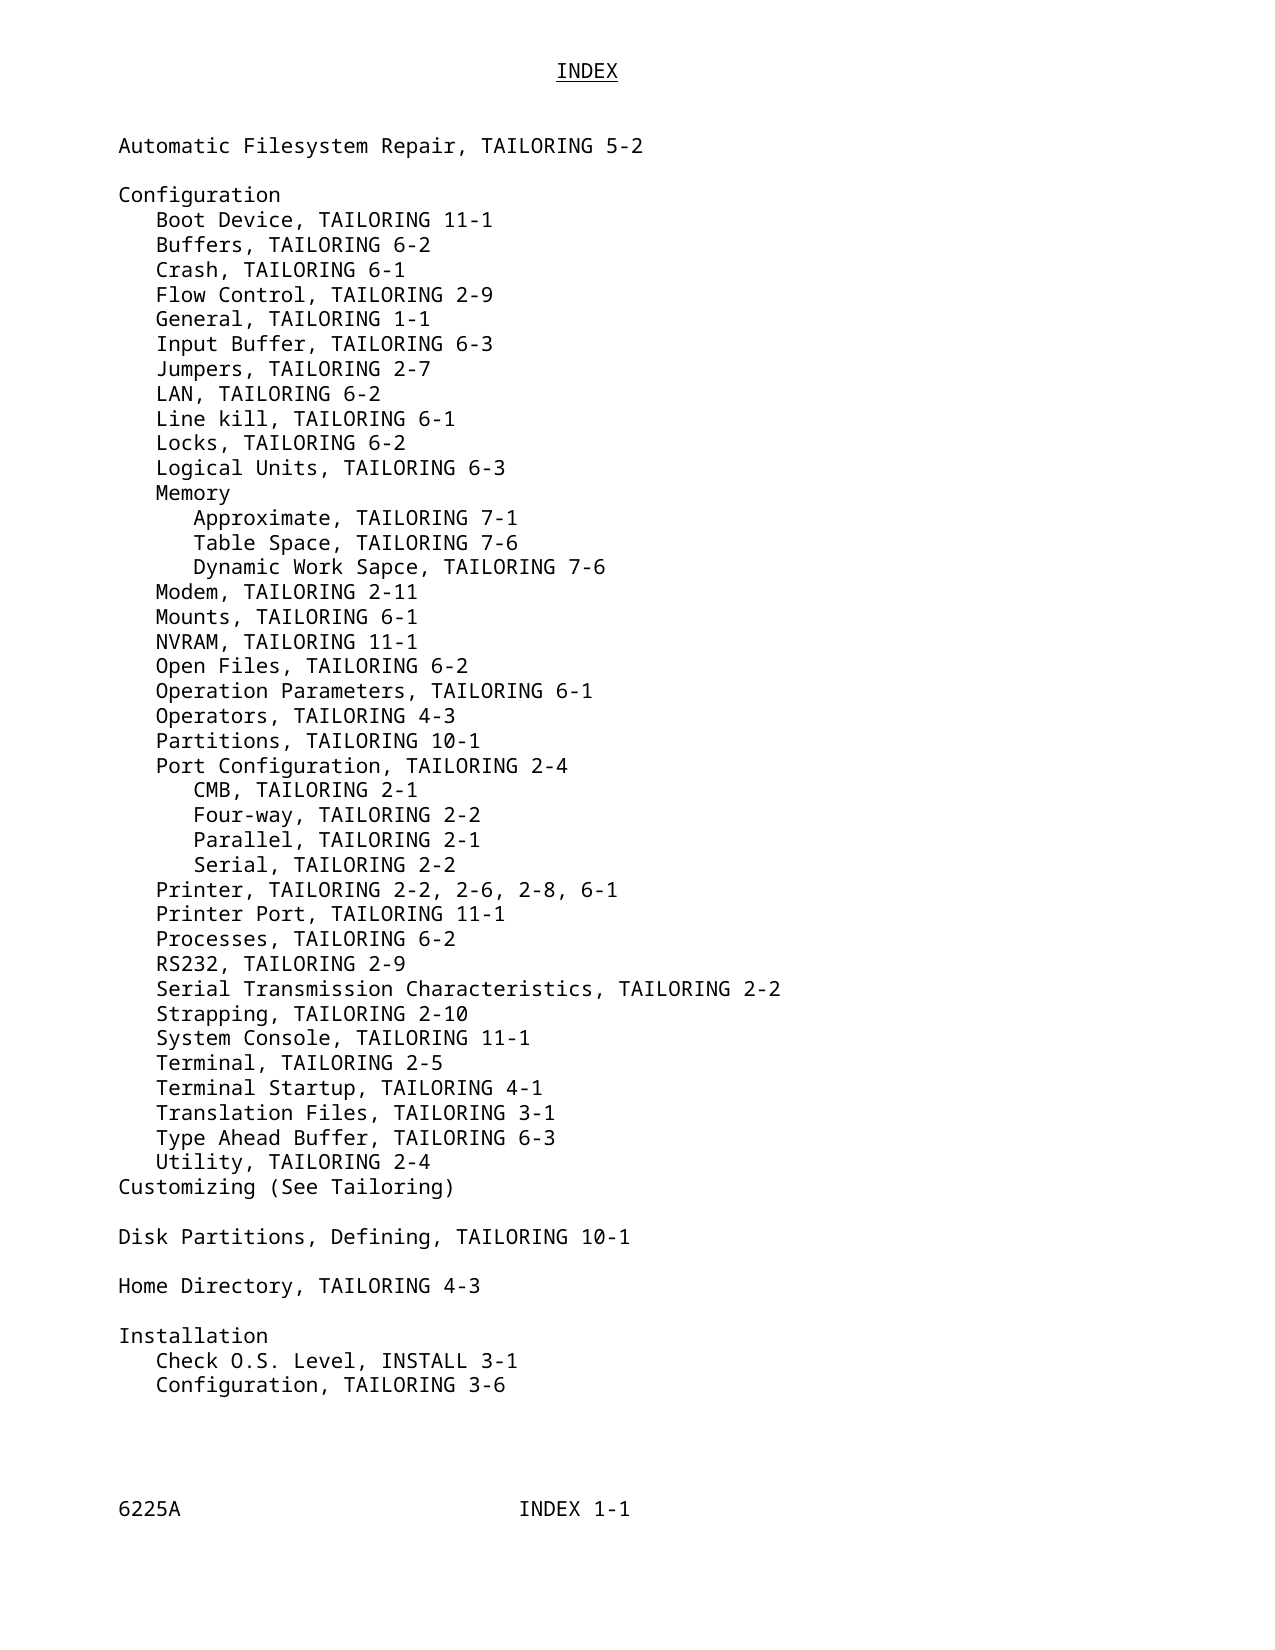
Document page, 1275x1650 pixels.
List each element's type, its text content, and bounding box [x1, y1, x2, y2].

text Translation Files, TAILORING 3-1 [118, 1100, 1145, 1125]
text Logical Units, TAILORING 6-3 [118, 456, 1145, 481]
text Approximate, TAILORING 7-1 [118, 505, 1145, 530]
text 6225A INDEX 1-1 [118, 1497, 1145, 1522]
text Four-way, TAILORING 2-2 [118, 803, 1145, 828]
text Memory [118, 481, 1145, 505]
text Modem, TAILORING 2-11 [118, 580, 1145, 604]
text Check O.S. Level, INSTALL 3-1 [118, 1348, 1145, 1373]
text Locks, TAILORING 6-2 [118, 431, 1145, 456]
text Home Directory, TAILORING 4-3 [118, 1274, 1145, 1299]
text NVRAM, TAILORING 11-1 [118, 629, 1145, 654]
text CMB, TAILORING 2-1 [118, 778, 1145, 803]
text Utility, TAILORING 2-4 [118, 1150, 1145, 1175]
text Jumpers, TAILORING 2-7 [118, 357, 1145, 381]
text Terminal, TAILORING 2-5 [118, 1051, 1145, 1076]
text System Console, TAILORING 11-1 [118, 1026, 1145, 1051]
text Flow Control, TAILORING 2-9 [118, 282, 1145, 307]
text Type Ahead Buffer, TAILORING 6-3 [118, 1125, 1145, 1150]
text Processes, TAILORING 6-2 [118, 927, 1145, 952]
text General, TAILORING 1-1 [118, 307, 1145, 332]
text Port Configuration, TAILORING 2-4 [118, 753, 1145, 778]
text Partitions, TAILORING 10-1 [118, 728, 1145, 753]
text Input Buffer, TAILORING 6-3 [118, 332, 1145, 357]
text Dynamic Work Sapce, TAILORING 7-6 [118, 555, 1145, 580]
text Parallel, TAILORING 2-1 [118, 828, 1145, 852]
text Automatic Filesystem Repair, TAILORING 5-2 [118, 133, 1145, 158]
text Configuration, TAILORING 3-6 [118, 1373, 1145, 1398]
text Configuration [118, 183, 1145, 208]
text Crash, TAILORING 6-1 [118, 257, 1145, 282]
text Line kill, TAILORING 6-1 [118, 406, 1145, 431]
text Strapping, TAILORING 2-10 [118, 1001, 1145, 1026]
text Printer, TAILORING 2-2, 2-6, 2-8, 6-1 [118, 877, 1145, 902]
text Buffers, TAILORING 6-2 [118, 233, 1145, 257]
text INDEX [118, 59, 1145, 84]
text Printer Port, TAILORING 11-1 [118, 902, 1145, 927]
text Table Space, TAILORING 7-6 [118, 530, 1145, 555]
text Open Files, TAILORING 6-2 [118, 654, 1145, 679]
text Disk Partitions, Defining, TAILORING 10-1 [118, 1224, 1145, 1249]
text Mounts, TAILORING 6-1 [118, 604, 1145, 629]
text Serial, TAILORING 2-2 [118, 852, 1145, 877]
text RS232, TAILORING 2-9 [118, 952, 1145, 976]
text Boot Device, TAILORING 11-1 [118, 208, 1145, 233]
text LAN, TAILORING 6-2 [118, 381, 1145, 406]
text Serial Transmission Characteristics, TAILORING 2-2 [118, 976, 1145, 1001]
text Operation Parameters, TAILORING 6-1 [118, 679, 1145, 704]
text Installation [118, 1323, 1145, 1348]
text Operators, TAILORING 4-3 [118, 704, 1145, 728]
text Customizing (See Tailoring) [118, 1175, 1145, 1199]
text Terminal Startup, TAILORING 4-1 [118, 1076, 1145, 1100]
